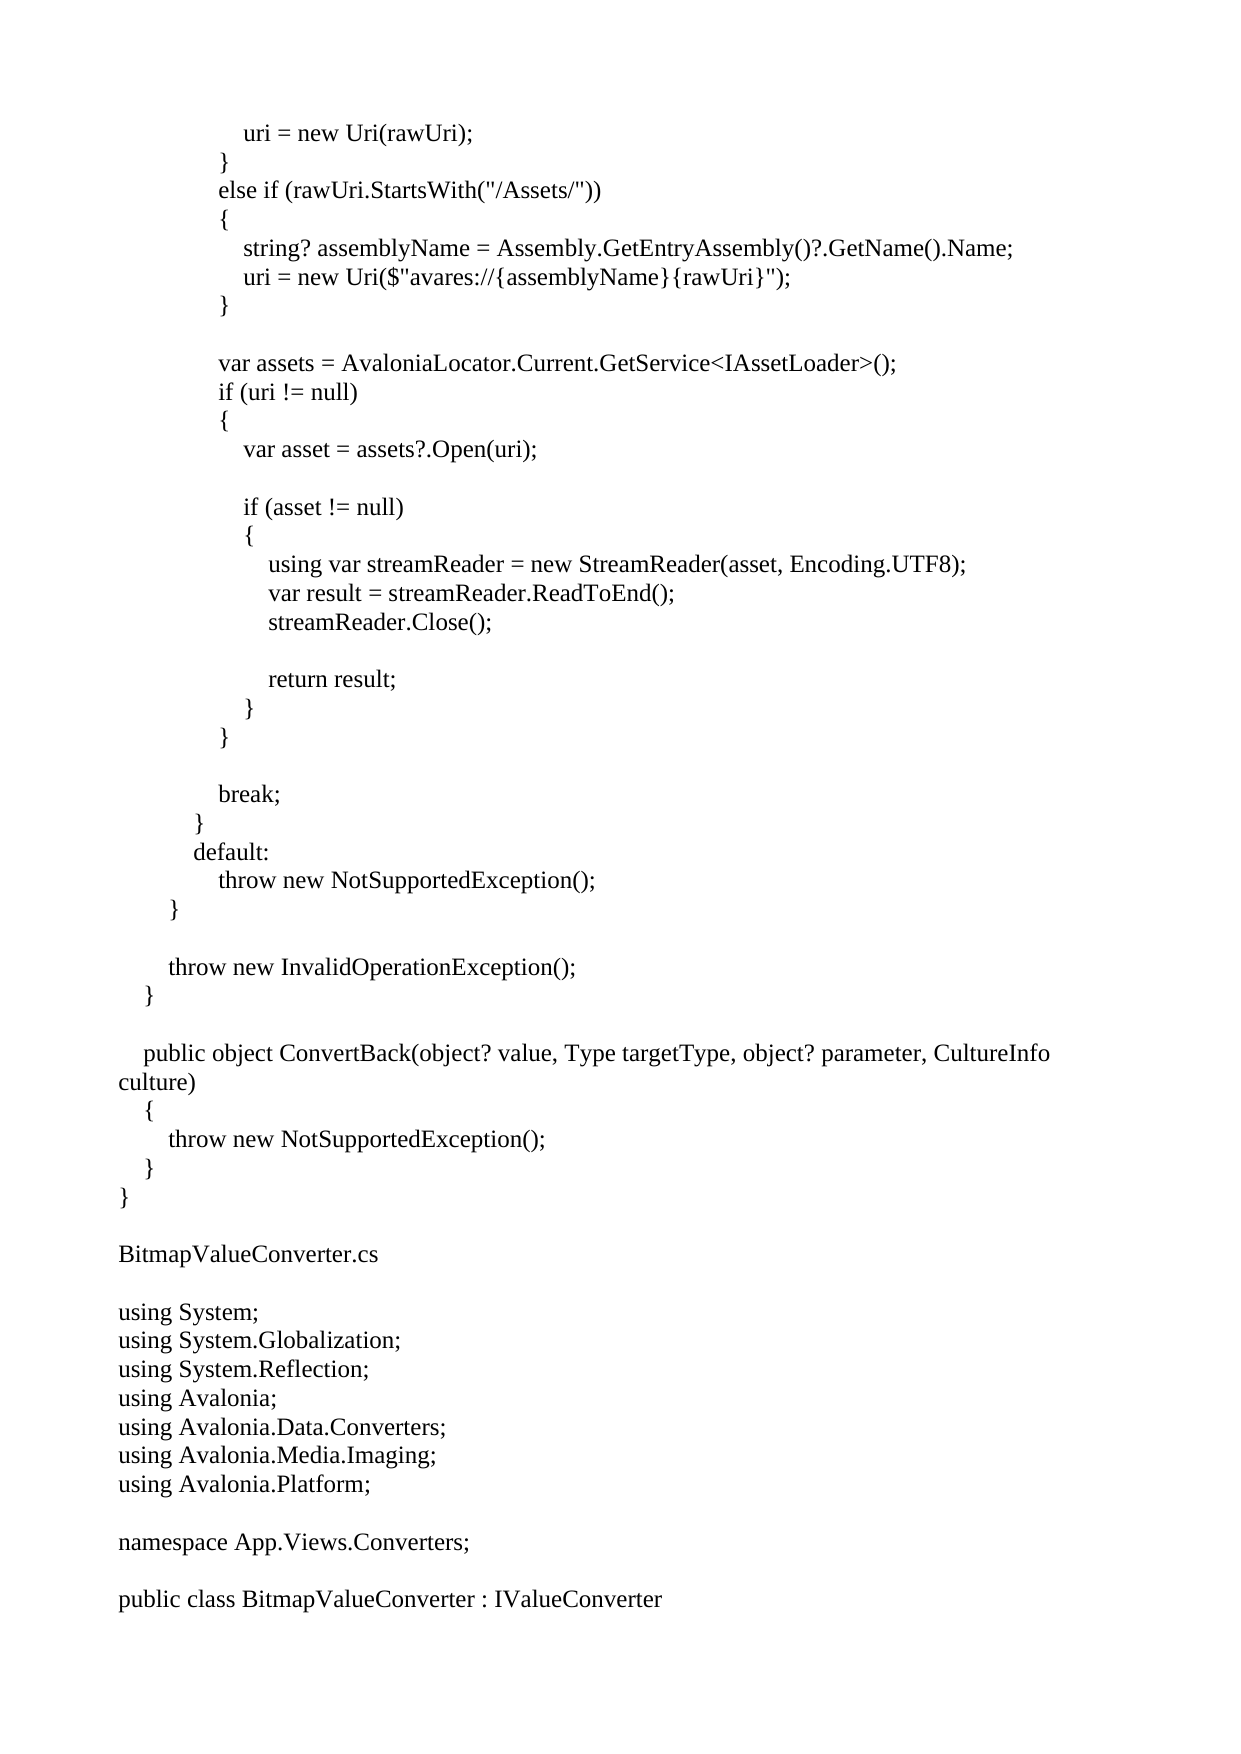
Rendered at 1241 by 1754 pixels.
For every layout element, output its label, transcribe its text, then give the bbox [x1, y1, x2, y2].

subtitle uri = new Uri(rawUri); } else if (rawUri.StartsWith("/Assets/")) { string? assemblyName = Assembly.GetEntryAssembly()?.GetName().Name; uri = new Uri($"avares://{assemblyName}{rawUri}"); } var assets = AvaloniaLocator.Current.GetService<IAssetLoader>(); if (uri != null) { var asset = assets?.Open(uri); if (asset != null) { using var streamReader = new StreamReader(asset, Encoding.UTF8); var result = streamReader.ReadToEnd(); streamReader.Close(); return result; } } break; } default: throw new NotSupportedException(); } throw new InvalidOperationException(); } public object ConvertBack(object? value, Type targetType, object? parameter, CultureInfo culture) { throw new NotSupportedException(); } } [118, 118, 1122, 1239]
subtitle BitmapValueConverter.cs [118, 1239, 1122, 1297]
subtitle using System; using System.Globalization; using System.Reflection; using Avalonia; using Avalonia.Data.Converters; using Avalonia.Media.Imaging; using Avalonia.Platform; namespace App.Views.Converters; public class BitmapValueConverter : IValueConverter [118, 1297, 1122, 1613]
